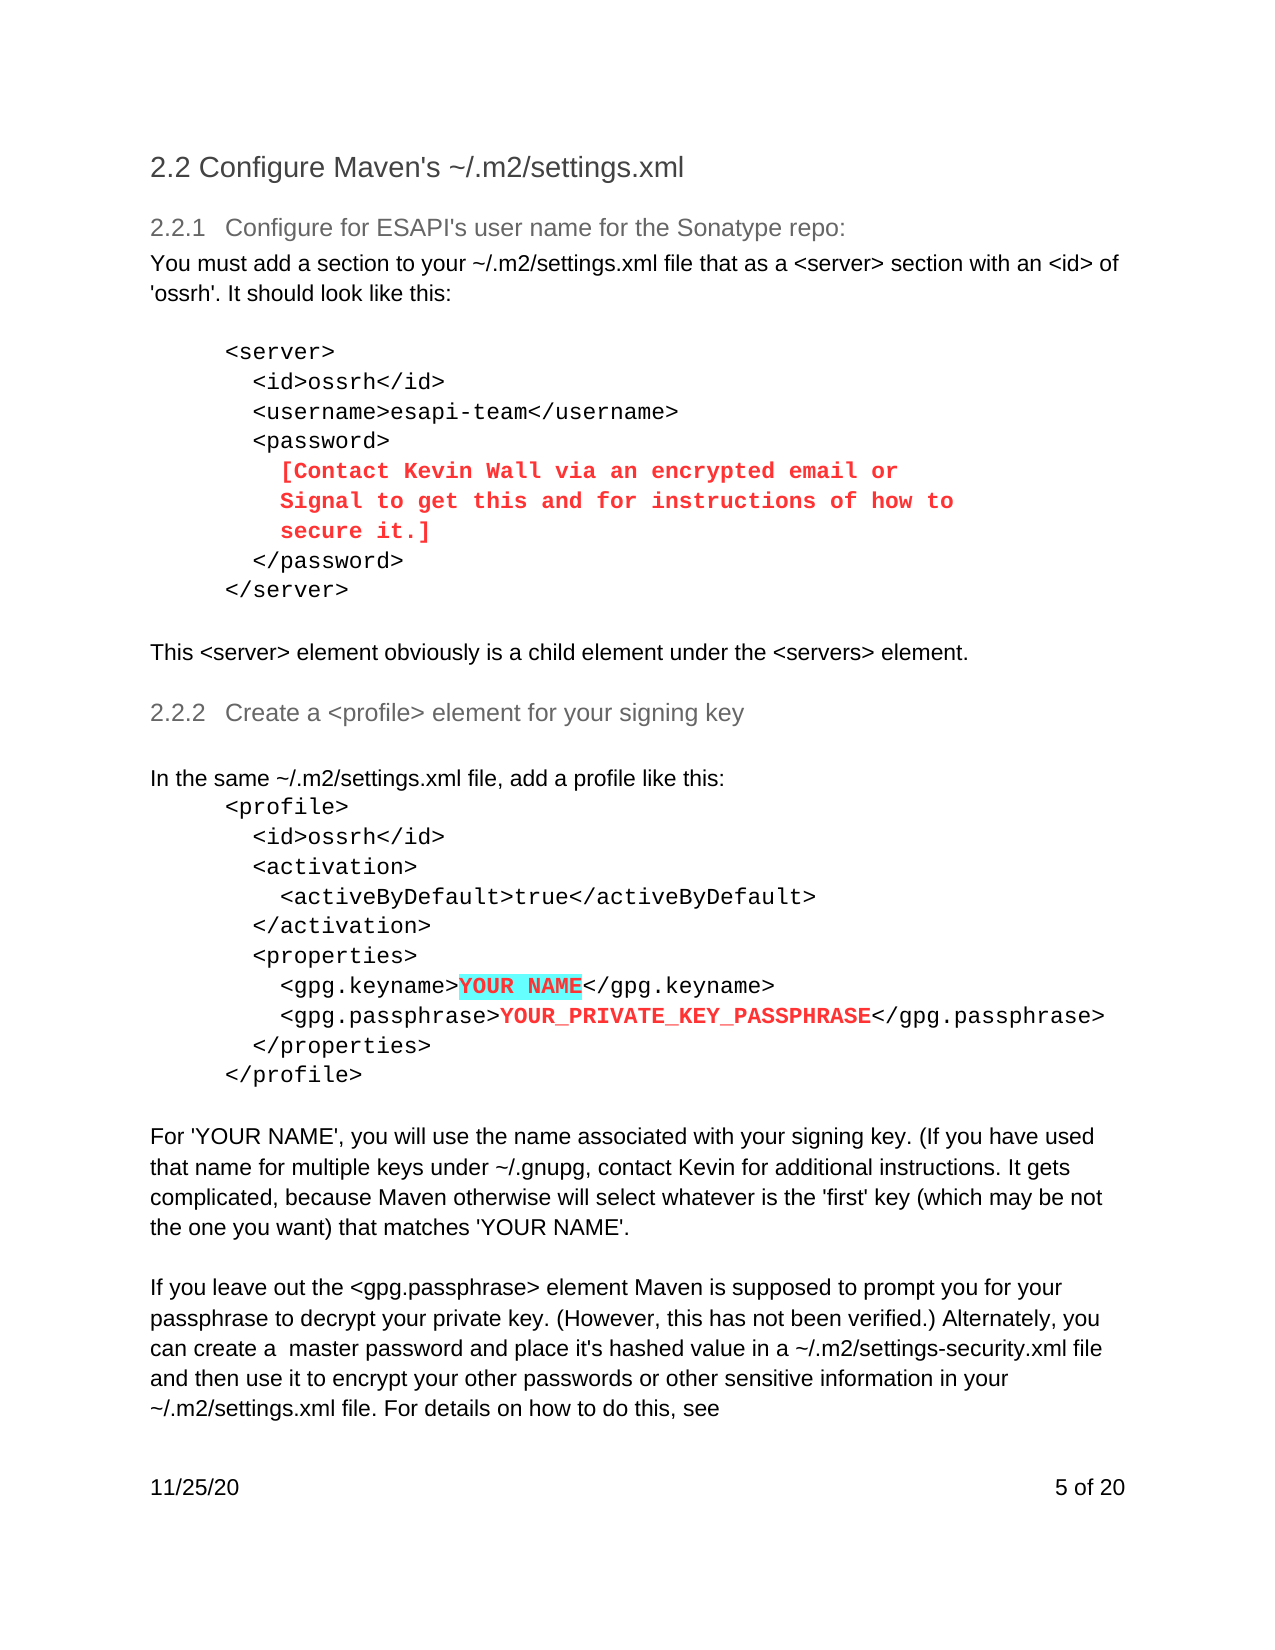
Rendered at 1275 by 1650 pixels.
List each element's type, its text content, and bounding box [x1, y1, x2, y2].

subtitle Configure Maven's ~/.m2/settings.xml [150, 150, 1125, 183]
text Signal to get this and for instructions of how to [225, 489, 1125, 515]
text <id>ossrh</id> [225, 370, 1125, 396]
text </activation> [225, 915, 1125, 941]
text <properties> [225, 944, 1125, 971]
text If you leave out the <gpg.passphrase> element Maven is supposed to prompt you for your passphrase to decrypt your private key. (However, this has not been verified.) Alternately, you can create a master password and place it's hashed value in a ~/.m2/settings-security.xml file and then use it to encrypt your other passwords or other sensitive information in your ~/.m2/settings.xml file. For details on how to do this, see [150, 1274, 1125, 1422]
text <profile> [225, 796, 1125, 822]
text [Contact Kevin Wall via an encrypted email or [225, 459, 1125, 486]
text <activation> [225, 855, 1125, 881]
text </password> [225, 549, 1125, 575]
text </profile> [225, 1064, 1125, 1090]
text <activeByDefault>true</activeByDefault> [225, 885, 1125, 911]
text <gpg.passphrase>YOUR_PRIVATE_KEY_PASSPHRASE</gpg.passphrase> [225, 1004, 1125, 1030]
text secure it.] [225, 519, 1125, 545]
text In the same ~/.m2/settings.xml file, add a profile like this: [150, 765, 1125, 792]
text <server> [225, 340, 1125, 366]
text </server> [225, 579, 1125, 605]
subtitle Create a <profile> element for your signing key [150, 698, 1125, 727]
text You must add a section to your ~/.m2/settings.xml file that as a <server> section with an <id> of 'ossrh'. It should look like this: [150, 250, 1125, 306]
text </properties> [225, 1034, 1125, 1060]
text <id>ossrh</id> [225, 825, 1125, 851]
subtitle Configure for ESAPI's user name for the Sonatype repo: [150, 213, 1125, 241]
text This <server> element obviously is a child element under the <servers> element. [150, 639, 1125, 665]
text <gpg.keyname>YOUR NAME</gpg.keyname> [225, 974, 1125, 1000]
text For 'YOUR NAME', you will use the name associated with your signing key. (If you have used that name for multiple keys under ~/.gnupg, contact Kevin for additional instructions. It gets complicated, because Maven otherwise will select whatever is the 'first' key (which may be not the one you want) that matches 'YOUR NAME'. [150, 1123, 1125, 1240]
text <password> [225, 430, 1125, 456]
text <username>esapi-team</username> [225, 400, 1125, 426]
